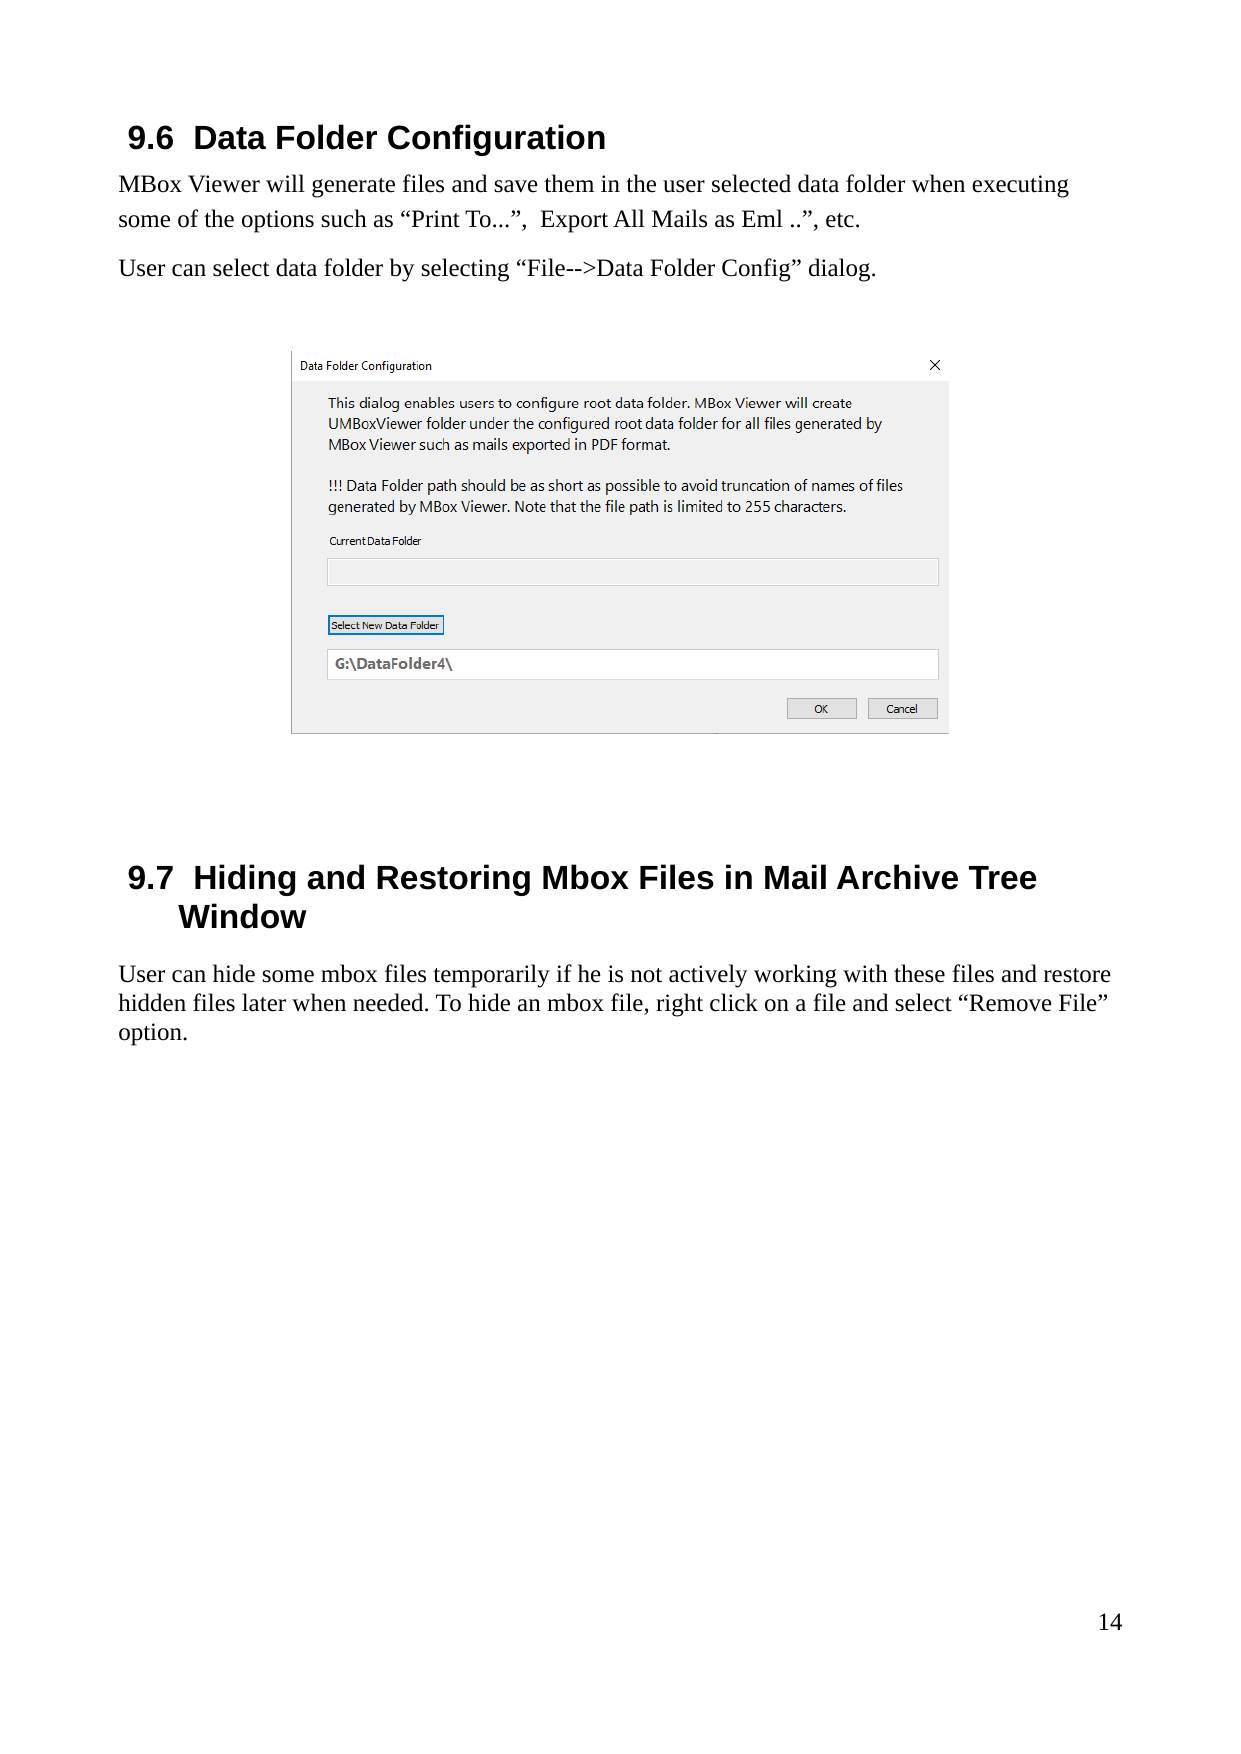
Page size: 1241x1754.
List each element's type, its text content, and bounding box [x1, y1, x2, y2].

text MBox Viewer will generate files and save them in the user selected data folder when executing some of the options such as “Print To...”, Export All Mails as Eml ..”, etc. [118, 169, 1122, 232]
text User can select data folder by selecting “File-->Data Folder Config” dialog. [118, 253, 1122, 282]
text User can hide some mbox files temporarily if he is not actively working with these files and restore hidden files later when needed. To hide an mbox file, right click on a file and select “Remove File” option. [118, 959, 1122, 1046]
picture [291, 351, 949, 734]
subtitle Data Folder Configuration [118, 118, 1122, 157]
subtitle Hiding and Restoring Mbox Files in Mail Archive Tree Window [118, 858, 1122, 935]
